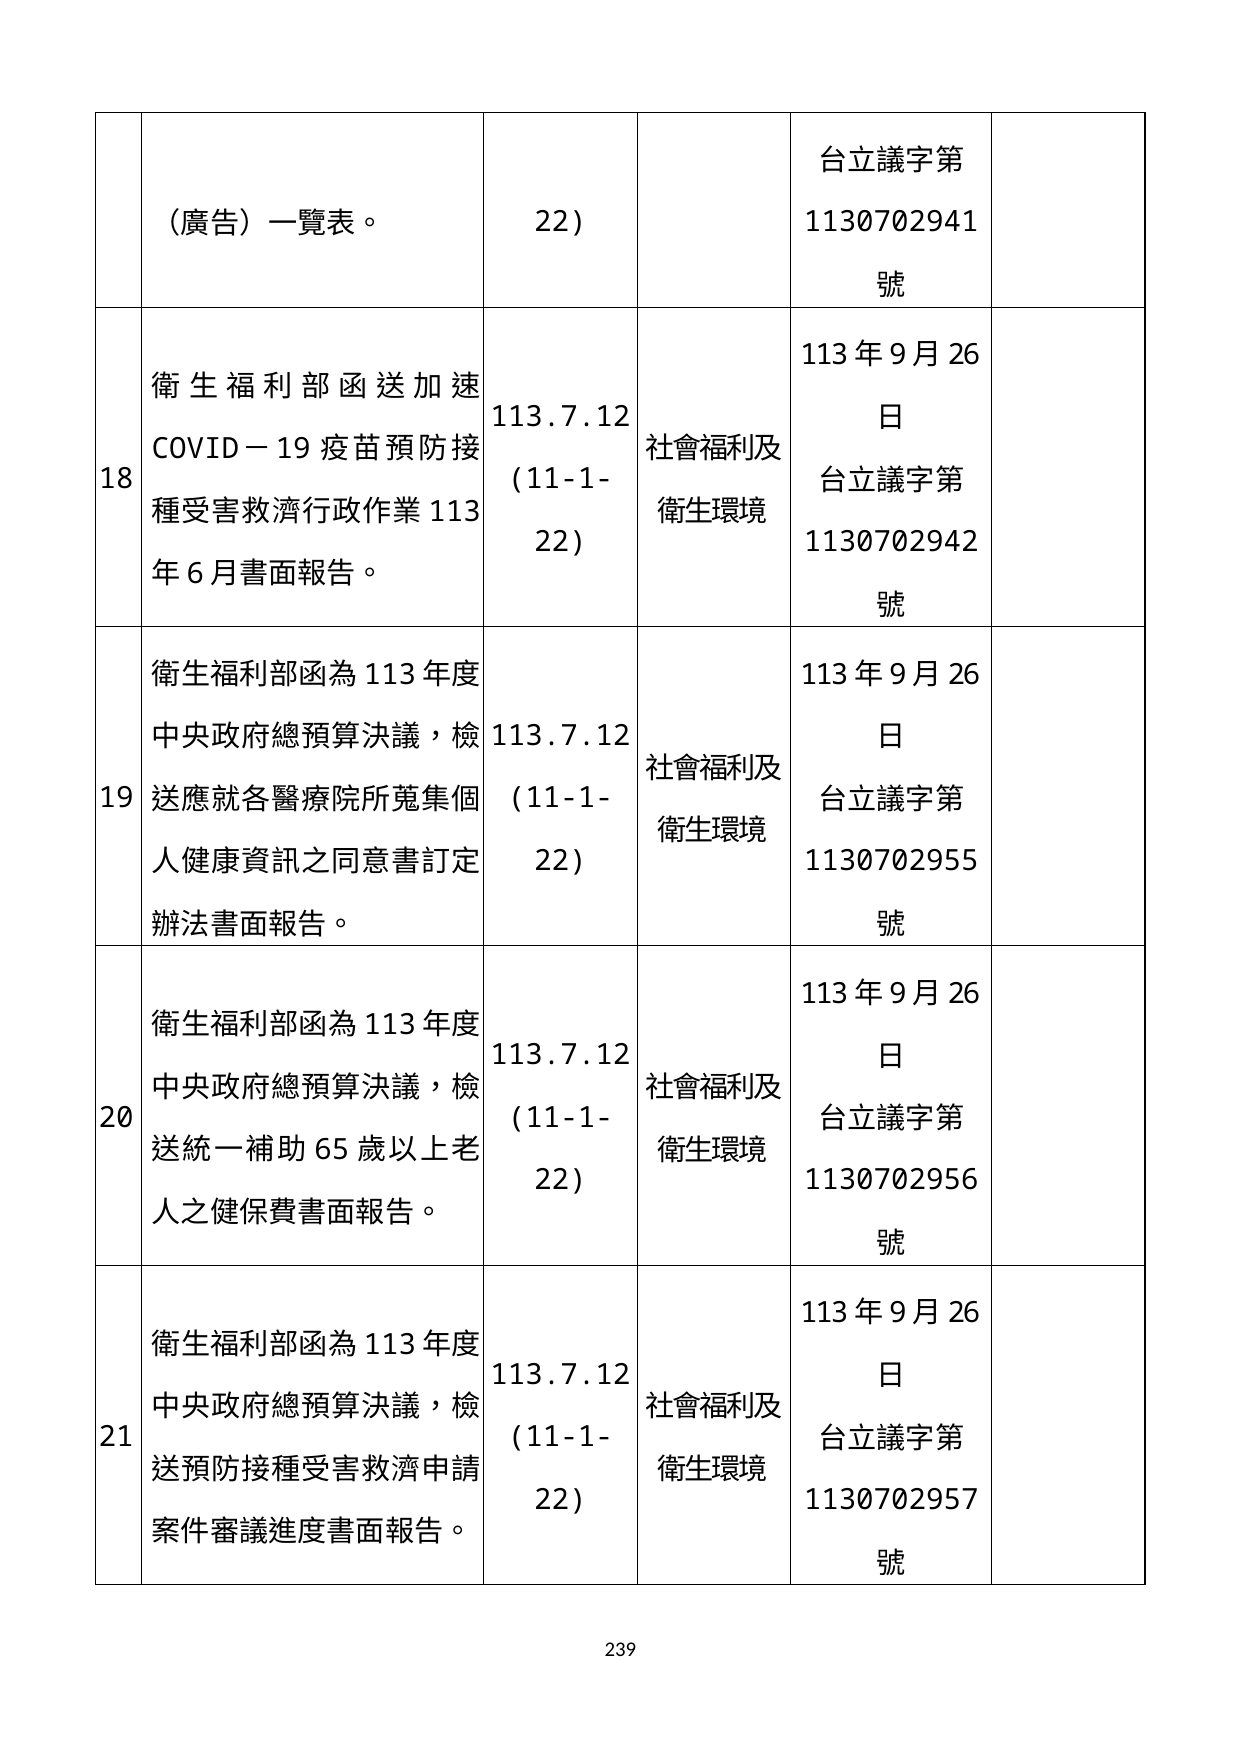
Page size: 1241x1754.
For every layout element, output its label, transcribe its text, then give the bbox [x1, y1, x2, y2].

table_cell 社會福利及衛生環境 [638, 1266, 790, 1584]
table_cell 衛生福利部函為113年度中央政府總預算決議，檢送預防接種受害救濟申請案件審議進度書面報告。 [142, 1266, 483, 1584]
table_cell 台立議字第1130702941號 [791, 113, 991, 307]
table_cell [96, 1266, 141, 1584]
table_cell 113.7.12 (11-1-22) [484, 627, 637, 945]
table_cell [638, 113, 790, 307]
table_cell 22) [484, 113, 637, 307]
table_cell [96, 946, 141, 1265]
table_cell [992, 1266, 1144, 1584]
table_cell 衛生福利部函為113年度中央政府總預算決議，檢送應就各醫療院所蒐集個人健康資訊之同意書訂定辦法書面報告。 [142, 627, 483, 945]
table_cell 113年9月26日 台立議字第1130702942號 [791, 308, 991, 626]
table_cell [992, 308, 1144, 626]
table_cell [992, 946, 1144, 1265]
table_cell 社會福利及衛生環境 [638, 627, 790, 945]
table_cell 113.7.12 (11-1-22) [484, 308, 637, 626]
table_cell [992, 113, 1144, 307]
table_cell （廣告）一覽表。 [142, 113, 483, 307]
table_cell 衛生福利部函送加速COVID－19疫苗預防接種受害救濟行政作業113年6月書面報告。 [142, 308, 483, 626]
table_cell 113年9月26日 台立議字第1130702955號 [791, 627, 991, 945]
table_cell 113年9月26日 台立議字第1130702957號 [791, 1266, 991, 1584]
table_cell 衛生福利部函為113年度中央政府總預算決議，檢送統一補助65歲以上老人之健保費書面報告。 [142, 946, 483, 1265]
table_cell 社會福利及衛生環境 [638, 308, 790, 626]
table_cell [96, 627, 141, 945]
table_cell 113.7.12 (11-1-22) [484, 946, 637, 1265]
table_cell 113年9月26日 台立議字第1130702956號 [791, 946, 991, 1265]
table_cell [96, 113, 141, 307]
table_cell [96, 308, 141, 626]
table_cell 社會福利及衛生環境 [638, 946, 790, 1265]
table_cell [992, 627, 1144, 945]
table_cell 113.7.12 (11-1-22) [484, 1266, 637, 1584]
